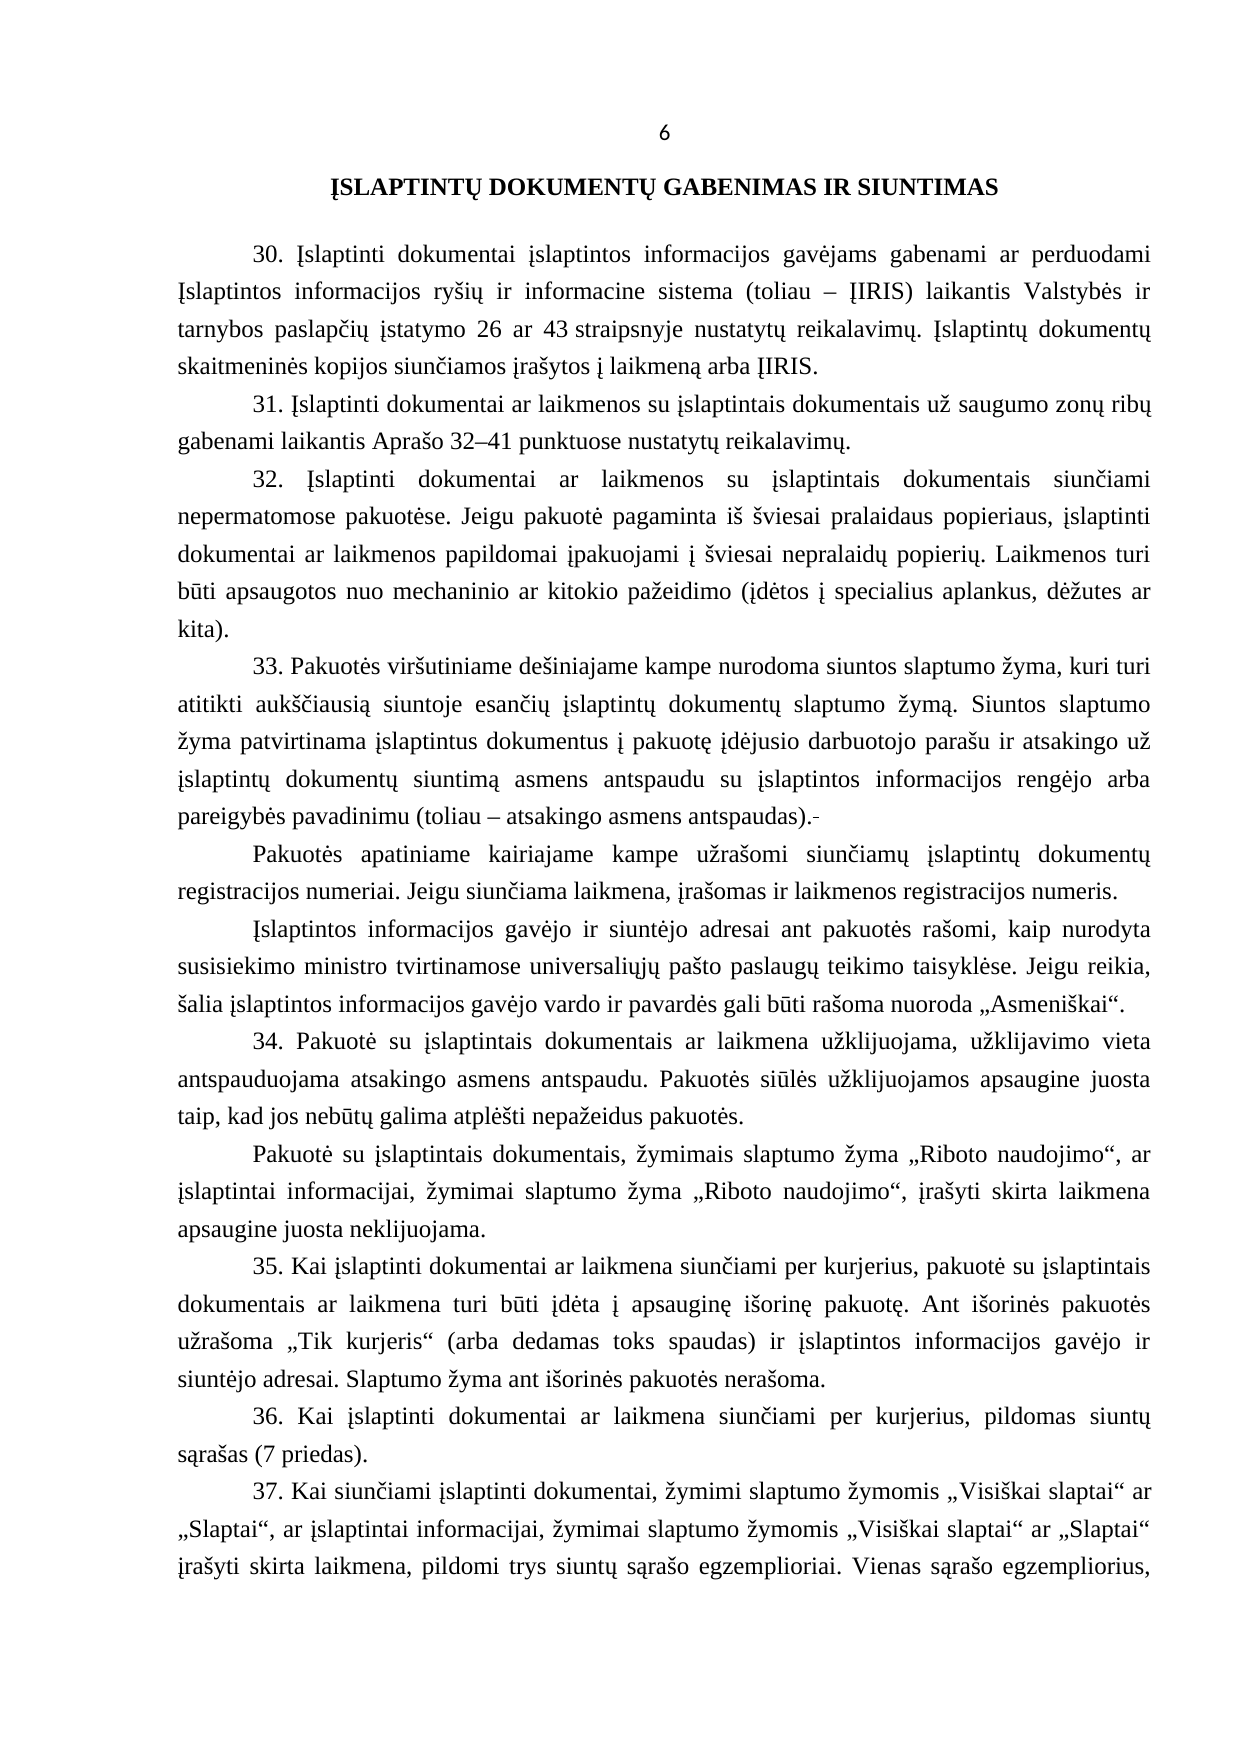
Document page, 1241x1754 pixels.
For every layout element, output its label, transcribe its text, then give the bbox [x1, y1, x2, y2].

text 32. Įslaptinti dokumentai ar laikmenos su įslaptintais dokumentais siunčiami nepermatomose pakuotėse. Jeigu pakuotė pagaminta iš šviesai pralaidaus popieriaus, įslaptinti dokumentai ar laikmenos papildomai įpakuojami į šviesai nepralaidų popierių. Laikmenos turi būti apsaugotos nuo mechaninio ar kitokio pažeidimo (įdėtos į specialius aplankus, dėžutes ar kita). [177, 455, 1152, 642]
text 37. Kai siunčiami įslaptinti dokumentai, žymimi slaptumo žymomis „Visiškai slaptai“ ar „Slaptai“, ar įslaptintai informacijai, žymimai slaptumo žymomis „Visiškai slaptai“ ar „Slaptai“ įrašyti skirta laikmena, pildomi trys siuntų sąrašo egzemplioriai. Vienas sąrašo egzempliorius, [177, 1467, 1152, 1580]
text 31. Įslaptinti dokumentai ar laikmenos su įslaptintais dokumentais už saugumo zonų ribų gabenami laikantis Aprašo 32–41 punktuose nustatytų reikalavimų. [177, 380, 1152, 455]
text 34. Pakuotė su įslaptintais dokumentais ar laikmena užklijuojama, užklijavimo vieta antspauduojama atsakingo asmens antspaudu. Pakuotės siūlės užklijuojamos apsaugine juosta taip, kad jos nebūtų galima atplėšti nepažeidus pakuotės. [177, 1017, 1152, 1130]
text 30. Įslaptinti dokumentai įslaptintos informacijos gavėjams gabenami ar perduodami Įslaptintos informacijos ryšių ir informacine sistema (toliau – ĮIRIS) laikantis Valstybės ir tarnybos paslapčių įstatymo 26 ar 43 straipsnyje nustatytų reikalavimų. Įslaptintų dokumentų skaitmeninės kopijos siunčiamos įrašytos į laikmeną arba ĮIRIS. [177, 230, 1152, 380]
text Pakuotė su įslaptintais dokumentais, žymimais slaptumo žyma „Riboto naudojimo“, ar įslaptintai informacijai, žymimai slaptumo žyma „Riboto naudojimo“, įrašyti skirta laikmena apsaugine juosta neklijuojama. [177, 1130, 1152, 1242]
text ĮSLAPTINTŲ DOKUMENTŲ GABENIMAS IR SIUNTIMAS [177, 172, 1152, 201]
text Pakuotės apatiniame kairiajame kampe užrašomi siunčiamų įslaptintų dokumentų registracijos numeriai. Jeigu siunčiama laikmena, įrašomas ir laikmenos registracijos numeris. [177, 830, 1152, 905]
text 33. Pakuotės viršutiniame dešiniajame kampe nurodoma siuntos slaptumo žyma, kuri turi atitikti aukščiausią siuntoje esančių įslaptintų dokumentų slaptumo žymą. Siuntos slaptumo žyma patvirtinama įslaptintus dokumentus į pakuotę įdėjusio darbuotojo parašu ir atsakingo už įslaptintų dokumentų siuntimą asmens antspaudu su įslaptintos informacijos rengėjo arba pareigybės pavadinimu (toliau – atsakingo asmens antspaudas). [177, 642, 1152, 830]
text 35. Kai įslaptinti dokumentai ar laikmena siunčiami per kurjerius, pakuotė su įslaptintais dokumentais ar laikmena turi būti įdėta į apsauginę išorinę pakuotę. Ant išorinės pakuotės užrašoma „Tik kurjeris“ (arba dedamas toks spaudas) ir įslaptintos informacijos gavėjo ir siuntėjo adresai. Slaptumo žyma ant išorinės pakuotės nerašoma. [177, 1242, 1152, 1392]
text 36. Kai įslaptinti dokumentai ar laikmena siunčiami per kurjerius, pildomas siuntų sąrašas (7 priedas). [177, 1392, 1152, 1467]
text Įslaptintos informacijos gavėjo ir siuntėjo adresai ant pakuotės rašomi, kaip nurodyta susisiekimo ministro tvirtinamose universaliųjų pašto paslaugų teikimo taisyklėse. Jeigu reikia, šalia įslaptintos informacijos gavėjo vardo ir pavardės gali būti rašoma nuoroda „Asmeniškai“. [177, 905, 1152, 1017]
